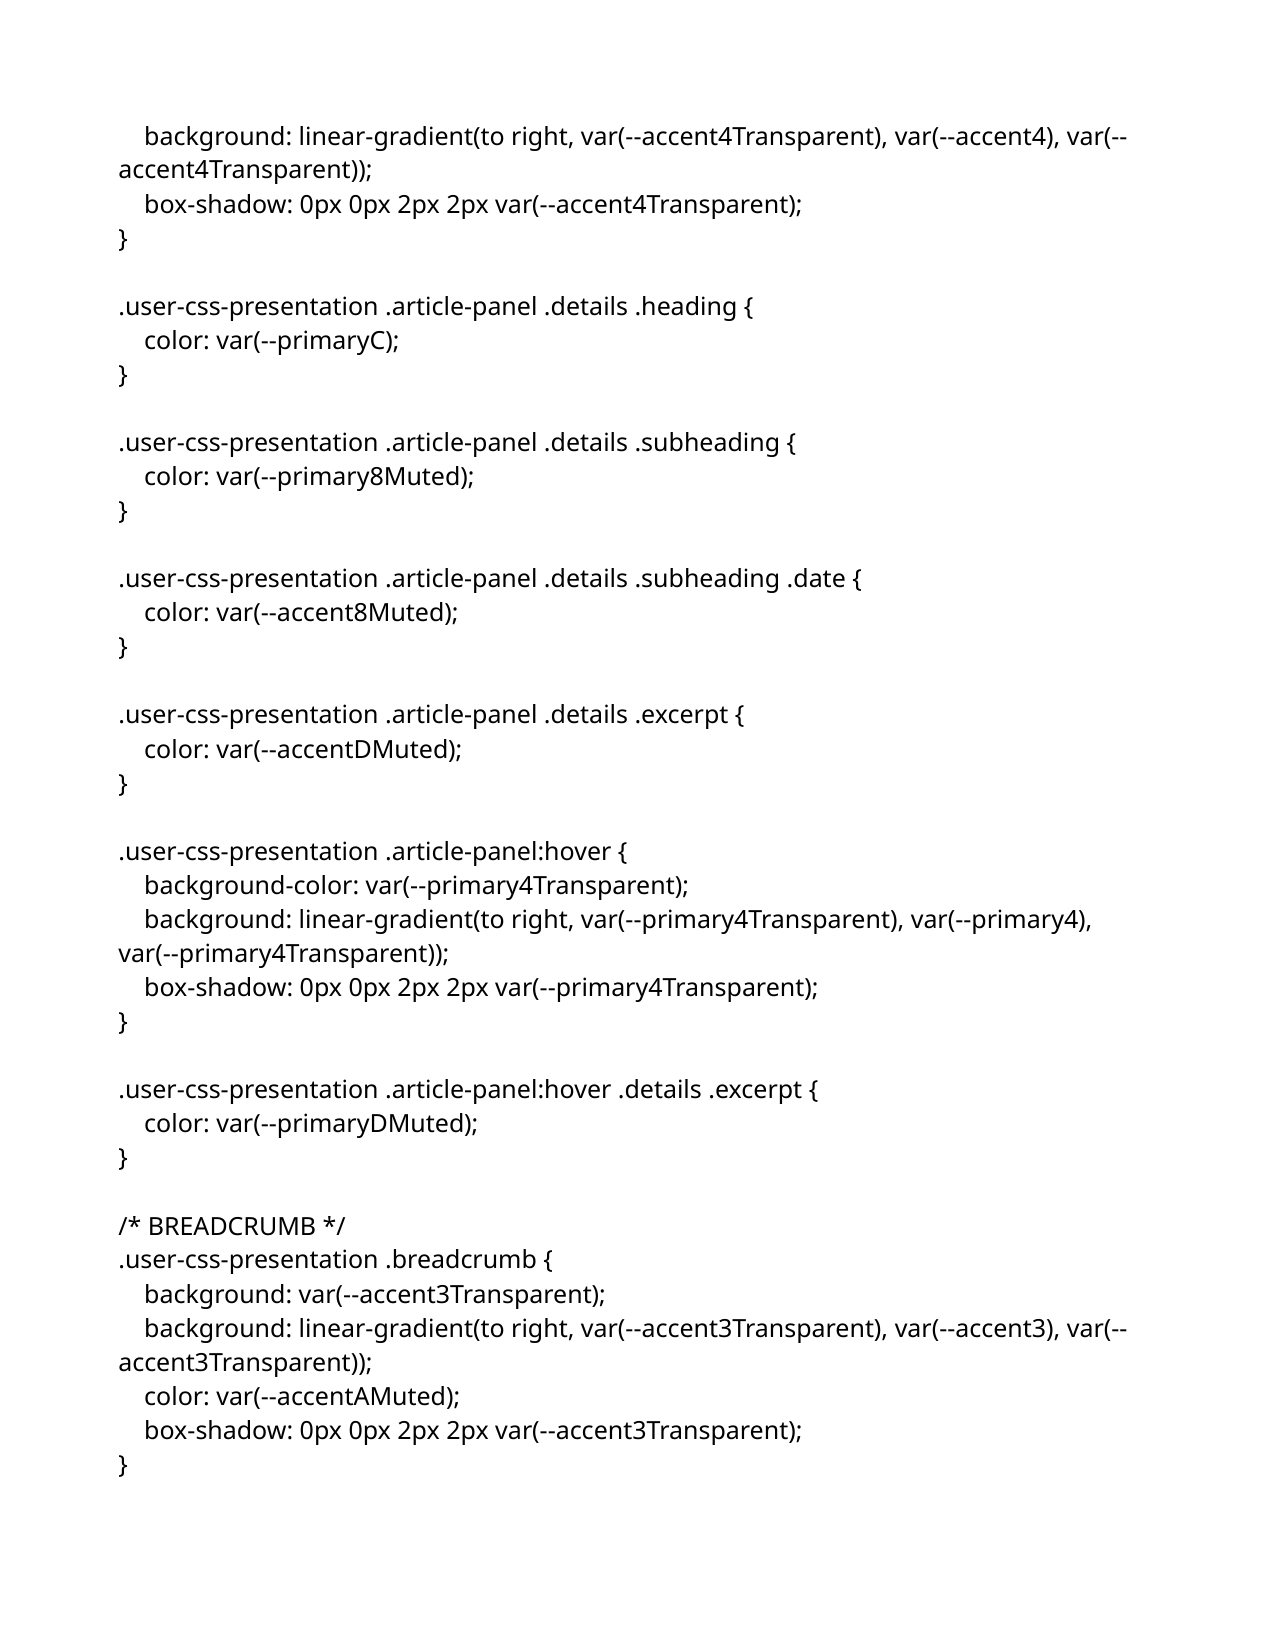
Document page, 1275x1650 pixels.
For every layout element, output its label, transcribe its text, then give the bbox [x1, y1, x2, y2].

text } [118, 357, 1157, 391]
text box-shadow: 0px 0px 2px 2px var(--accent3Transparent); [118, 1412, 1157, 1447]
text background: linear-gradient(to right, var(--accent4Transparent), var(--accent4), var(--accent4Transparent)); [118, 118, 1157, 186]
text .user-css-presentation .article-panel .details .subheading { [118, 425, 1157, 459]
text box-shadow: 0px 0px 2px 2px var(--accent4Transparent); [118, 186, 1157, 220]
text } [118, 1447, 1157, 1481]
text color: var(--primary8Muted); [118, 459, 1157, 493]
text box-shadow: 0px 0px 2px 2px var(--primary4Transparent); [118, 970, 1157, 1004]
text } [118, 493, 1157, 527]
text .user-css-presentation .article-panel:hover .details .excerpt { [118, 1072, 1157, 1106]
text color: var(--accentDMuted); [118, 731, 1157, 765]
text color: var(--accent8Muted); [118, 595, 1157, 629]
text .user-css-presentation .article-panel .details .subheading .date { [118, 561, 1157, 595]
text .user-css-presentation .article-panel:hover { [118, 833, 1157, 867]
text color: var(--primaryC); [118, 322, 1157, 357]
text .user-css-presentation .article-panel .details .heading { [118, 288, 1157, 322]
text } [118, 629, 1157, 663]
text /* BREADCRUMB */ [118, 1208, 1157, 1242]
text } [118, 1004, 1157, 1038]
text } [118, 220, 1157, 254]
text .user-css-presentation .breadcrumb { [118, 1242, 1157, 1276]
text } [118, 1140, 1157, 1174]
text color: var(--accentAMuted); [118, 1378, 1157, 1412]
text background: linear-gradient(to right, var(--accent3Transparent), var(--accent3), var(--accent3Transparent)); [118, 1310, 1157, 1378]
text background: linear-gradient(to right, var(--primary4Transparent), var(--primary4), var(--primary4Transparent)); [118, 902, 1157, 970]
text .user-css-presentation .article-panel .details .excerpt { [118, 697, 1157, 731]
text color: var(--primaryDMuted); [118, 1106, 1157, 1140]
text background-color: var(--primary4Transparent); [118, 867, 1157, 902]
text background: var(--accent3Transparent); [118, 1276, 1157, 1310]
text } [118, 765, 1157, 799]
